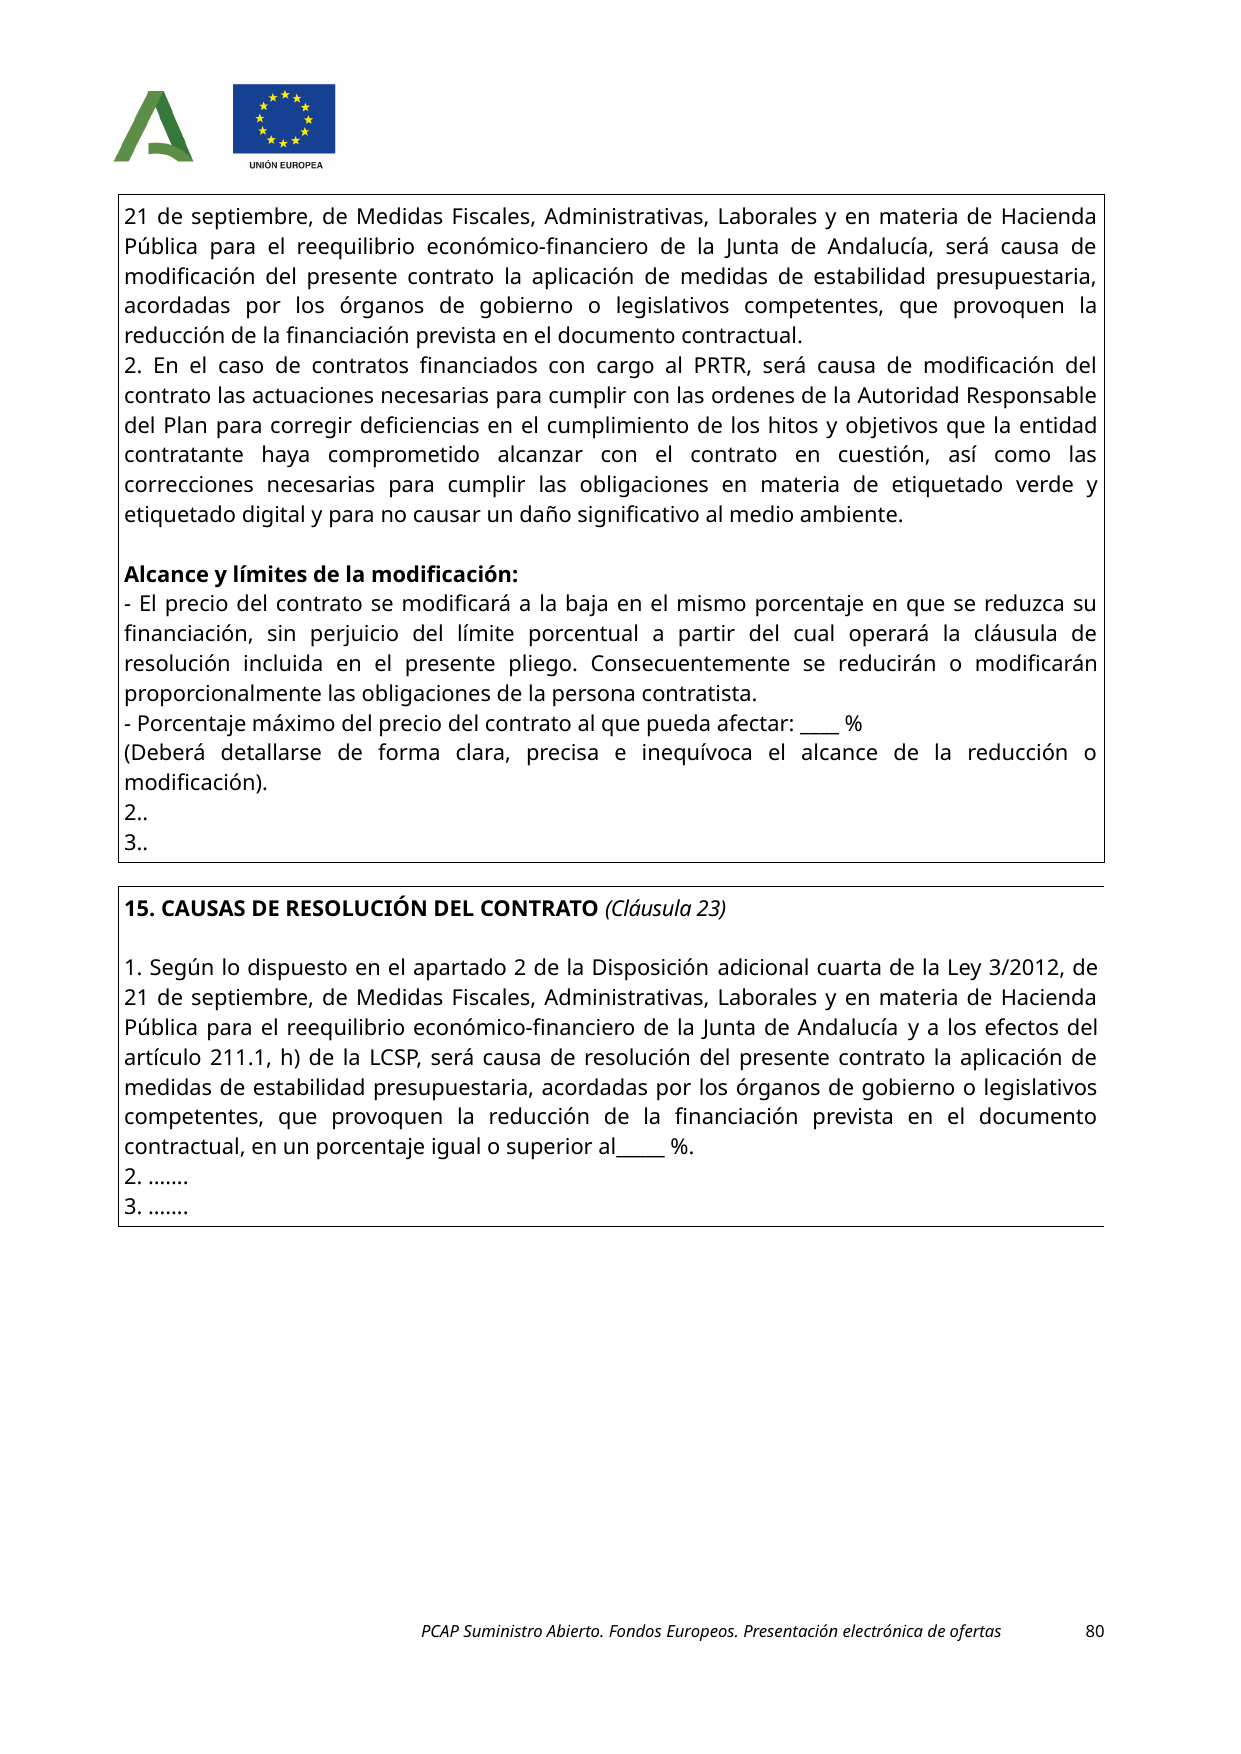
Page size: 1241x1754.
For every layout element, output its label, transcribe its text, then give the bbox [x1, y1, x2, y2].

picture [109, 86, 198, 166]
picture [221, 78, 347, 176]
table_header 15. CAUSAS DE RESOLUCIÓN DEL CONTRATO (Cláusula 23) 1. Según lo dispuesto en el apartado 2 de la Disposición adicional cuarta de la Ley 3/2012, de 21 de septiembre, de Medidas Fiscales, Administrativas, Laborales y en materia de Hacienda Pública para el reequilibrio económico-financiero de la Junta de Andalucía y a los efectos del artículo 211.1, h) de la LCSP, será causa de resolución del presente contrato la aplicación de medidas de estabilidad presupuestaria, acordadas por los órganos de gobierno o legislativos competentes, que provoquen la reducción de la financiación prevista en el documento contractual, en un porcentaje igual o superior al_____ %. 2. ……. 3. ……. [119, 887, 1104, 1226]
table_header 21 de septiembre, de Medidas Fiscales, Administrativas, Laborales y en materia de Hacienda Pública para el reequilibrio económico-financiero de la Junta de Andalucía, será causa de modificación del presente contrato la aplicación de medidas de estabilidad presupuestaria, acordadas por los órganos de gobierno o legislativos competentes, que provoquen la reducción de la financiación prevista en el documento contractual. 2. En el caso de contratos financiados con cargo al PRTR, será causa de modificación del contrato las actuaciones necesarias para cumplir con las ordenes de la Autoridad Responsable del Plan para corregir deficiencias en el cumplimiento de los hitos y objetivos que la entidad contratante haya comprometido alcanzar con el contrato en cuestión, así como las correcciones necesarias para cumplir las obligaciones en materia de etiquetado verde y etiquetado digital y para no causar un daño significativo al medio ambiente. Alcance y límites de la modificación: - El precio del contrato se modificará a la baja en el mismo porcentaje en que se reduzca su financiación, sin perjuicio del límite porcentual a partir del cual operará la cláusula de resolución incluida en el presente pliego. Consecuentemente se reducirán o modificarán proporcionalmente las obligaciones de la persona contratista. - Porcentaje máximo del precio del contrato al que pueda afectar: ____ % (Deberá detallarse de forma clara, precisa e inequívoca el alcance de la reducción o modificación). 2.. 3.. [119, 195, 1104, 862]
